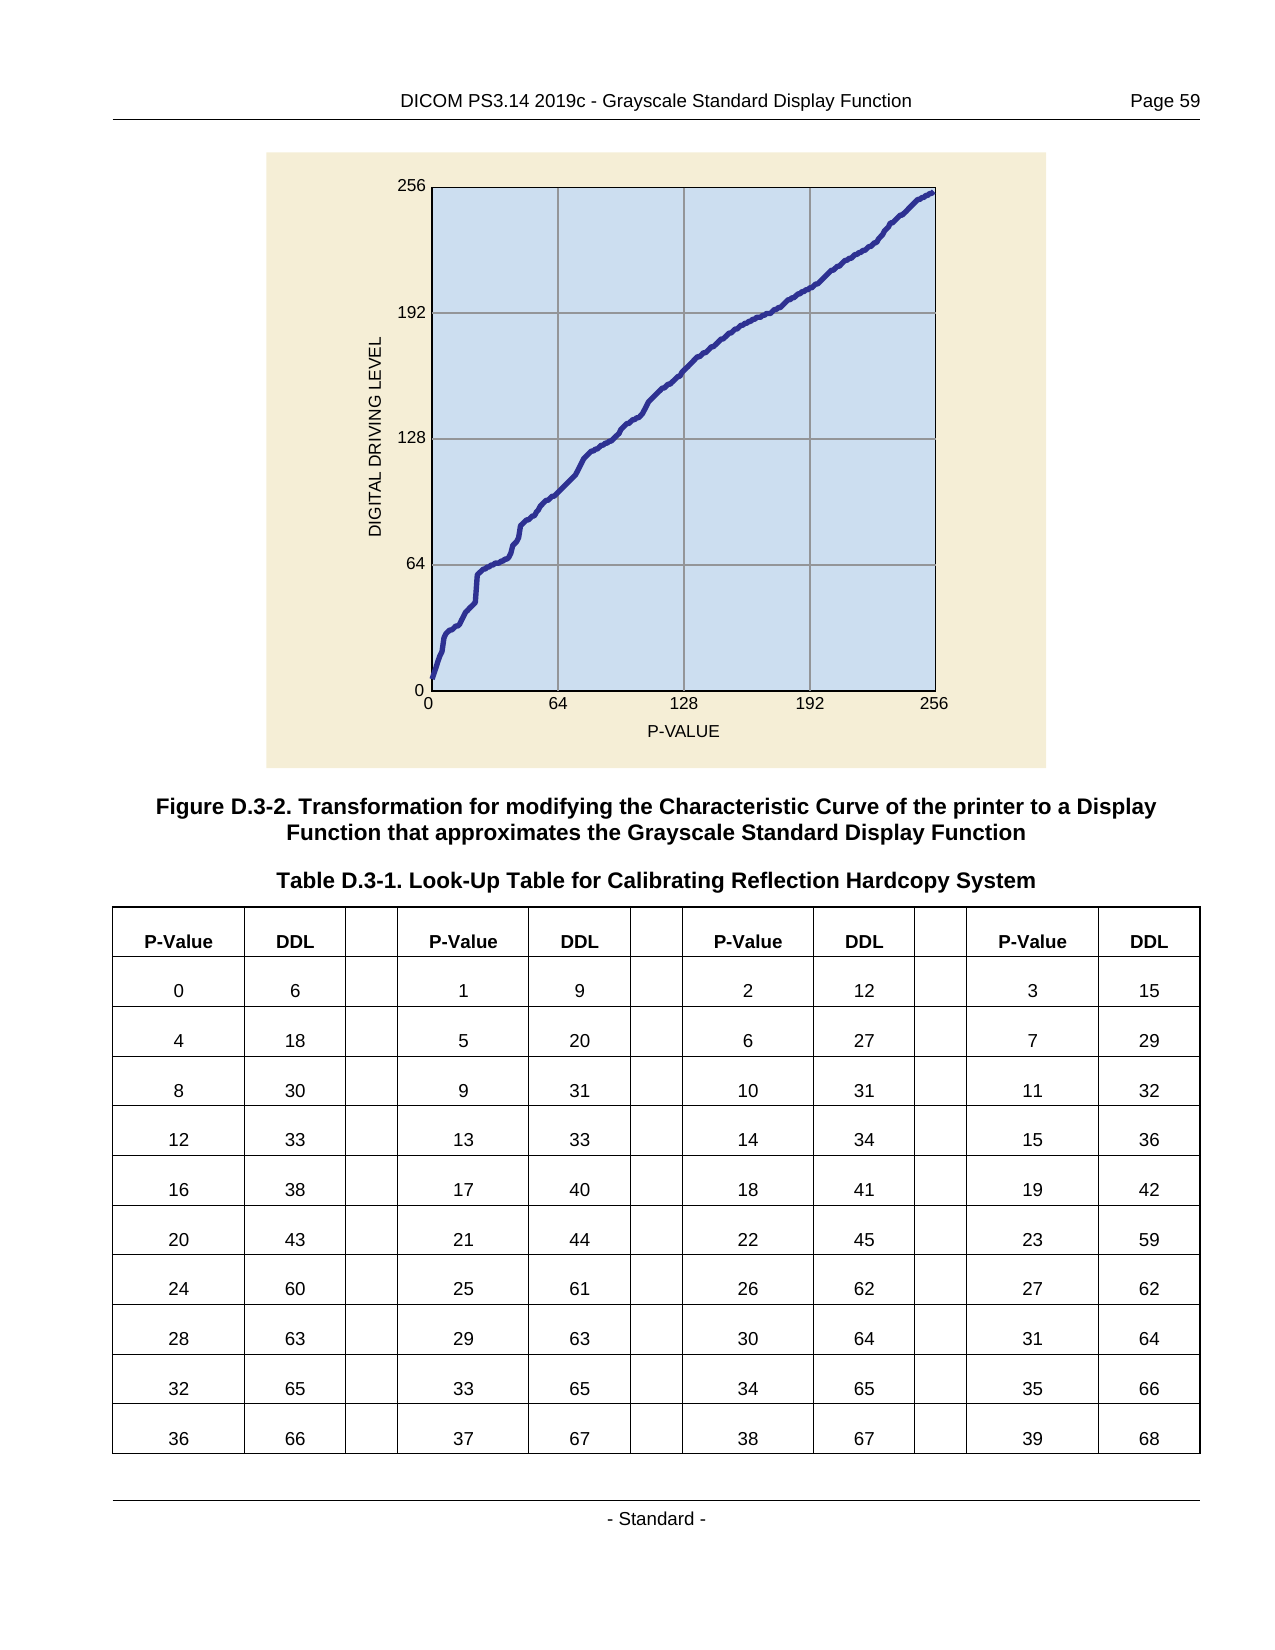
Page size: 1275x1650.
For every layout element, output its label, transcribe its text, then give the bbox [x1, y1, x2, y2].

table_cell 17 [398, 1156, 528, 1204]
table_cell 3 [967, 957, 1098, 1006]
table_cell 33 [529, 1106, 630, 1155]
table_cell 64 [1099, 1305, 1199, 1354]
table_cell 36 [113, 1404, 244, 1453]
table_cell 30 [683, 1305, 813, 1354]
table_cell 25 [398, 1255, 528, 1304]
table_cell 23 [967, 1206, 1098, 1254]
table_cell 40 [529, 1156, 630, 1204]
table_header P-Value [398, 908, 528, 956]
table_cell 65 [814, 1355, 914, 1403]
table_cell 43 [245, 1206, 345, 1254]
table_cell 63 [245, 1305, 345, 1354]
table_cell 22 [683, 1206, 813, 1254]
table_cell 64 [814, 1305, 914, 1354]
table_cell [915, 1206, 966, 1254]
table_cell 6 [245, 957, 345, 1006]
table_cell 11 [967, 1057, 1098, 1105]
table_cell [631, 1057, 682, 1105]
table_cell 68 [1099, 1404, 1199, 1453]
table_cell 34 [683, 1355, 813, 1403]
table_header P-Value [967, 908, 1098, 956]
table_cell 30 [245, 1057, 345, 1105]
table_cell [631, 1106, 682, 1155]
table_cell [915, 1057, 966, 1105]
table_header DDL [529, 908, 630, 956]
table_cell 9 [529, 957, 630, 1006]
table_cell 9 [398, 1057, 528, 1105]
table_cell [915, 1305, 966, 1354]
table_cell 38 [245, 1156, 345, 1204]
table_cell 31 [967, 1305, 1098, 1354]
table_cell 63 [529, 1305, 630, 1354]
table_cell 45 [814, 1206, 914, 1254]
table_cell 66 [1099, 1355, 1199, 1403]
table_header [346, 908, 397, 956]
table_cell 16 [113, 1156, 244, 1204]
table_cell 5 [398, 1007, 528, 1056]
table_cell 28 [113, 1305, 244, 1354]
table_header P-Value [113, 908, 244, 956]
table_cell [915, 1007, 966, 1056]
table_cell [915, 1355, 966, 1403]
table_cell 60 [245, 1255, 345, 1304]
table_cell 18 [245, 1007, 345, 1056]
table_cell [346, 1007, 397, 1056]
table_cell [346, 1305, 397, 1354]
table_cell [915, 1106, 966, 1155]
table_cell [346, 1206, 397, 1254]
table_cell 31 [529, 1057, 630, 1105]
table_header DDL [814, 908, 914, 956]
table_cell 41 [814, 1156, 914, 1204]
table_cell 15 [967, 1106, 1098, 1155]
table_cell 67 [529, 1404, 630, 1453]
table_cell [915, 1255, 966, 1304]
table_cell [346, 1057, 397, 1105]
table_cell 32 [113, 1355, 244, 1403]
table_cell [346, 1255, 397, 1304]
text Figure D.3-2. Transformation for modifying the Characteristic Curve of the printer to a Display Function that approximates the Grayscale Standard Display Function [112, 793, 1200, 844]
table_cell [631, 1206, 682, 1254]
table_cell 62 [814, 1255, 914, 1304]
table_cell 33 [398, 1355, 528, 1403]
table_cell 31 [814, 1057, 914, 1105]
table_cell 34 [814, 1106, 914, 1155]
table_cell 14 [683, 1106, 813, 1155]
table_header P-Value [683, 908, 813, 956]
table_cell 8 [113, 1057, 244, 1105]
table_cell 62 [1099, 1255, 1199, 1304]
table_cell 7 [967, 1007, 1098, 1056]
table_header [631, 908, 682, 956]
table_cell [631, 1255, 682, 1304]
table_cell 21 [398, 1206, 528, 1254]
table_cell 29 [1099, 1007, 1199, 1056]
table_cell [346, 1106, 397, 1155]
table_cell [631, 1355, 682, 1403]
table_cell 15 [1099, 957, 1199, 1006]
table_cell [346, 1404, 397, 1453]
table_cell 36 [1099, 1106, 1199, 1155]
table_cell 65 [245, 1355, 345, 1403]
table_cell [346, 1156, 397, 1204]
table_cell 20 [529, 1007, 630, 1056]
table_cell 38 [683, 1404, 813, 1453]
table_cell 19 [967, 1156, 1098, 1204]
table_cell 4 [113, 1007, 244, 1056]
table_cell 65 [529, 1355, 630, 1403]
table_cell 10 [683, 1057, 813, 1105]
table_cell 61 [529, 1255, 630, 1304]
table_cell 29 [398, 1305, 528, 1354]
table_cell 37 [398, 1404, 528, 1453]
table_cell 12 [814, 957, 914, 1006]
table_cell [915, 1156, 966, 1204]
table_cell 20 [113, 1206, 244, 1254]
table_cell 35 [967, 1355, 1098, 1403]
table_cell 27 [967, 1255, 1098, 1304]
table_header [915, 908, 966, 956]
table_cell [915, 1404, 966, 1453]
table_cell 33 [245, 1106, 345, 1155]
table_cell [631, 1156, 682, 1204]
table_cell [631, 957, 682, 1006]
table_cell 2 [683, 957, 813, 1006]
table_cell 26 [683, 1255, 813, 1304]
table_cell 6 [683, 1007, 813, 1056]
table_cell 66 [245, 1404, 345, 1453]
table_cell 0 [113, 957, 244, 1006]
table_cell [631, 1404, 682, 1453]
table_cell 27 [814, 1007, 914, 1056]
table_cell 67 [814, 1404, 914, 1453]
table_cell 12 [113, 1106, 244, 1155]
table_cell [915, 957, 966, 1006]
table_cell [631, 1007, 682, 1056]
table_cell [346, 1355, 397, 1403]
table_header DDL [1099, 908, 1199, 956]
table_cell 18 [683, 1156, 813, 1204]
table_cell [346, 957, 397, 1006]
table_cell 59 [1099, 1206, 1199, 1254]
table_cell 32 [1099, 1057, 1199, 1105]
table_cell 13 [398, 1106, 528, 1155]
table_cell [631, 1305, 682, 1354]
table_cell 44 [529, 1206, 630, 1254]
table_cell 42 [1099, 1156, 1199, 1204]
table_header DDL [245, 908, 345, 956]
table_cell 39 [967, 1404, 1098, 1453]
table_cell 1 [398, 957, 528, 1006]
table_cell 24 [113, 1255, 244, 1304]
text Table D.3-1. Look-Up Table for Calibrating Reflection Hardcopy System [112, 867, 1200, 893]
